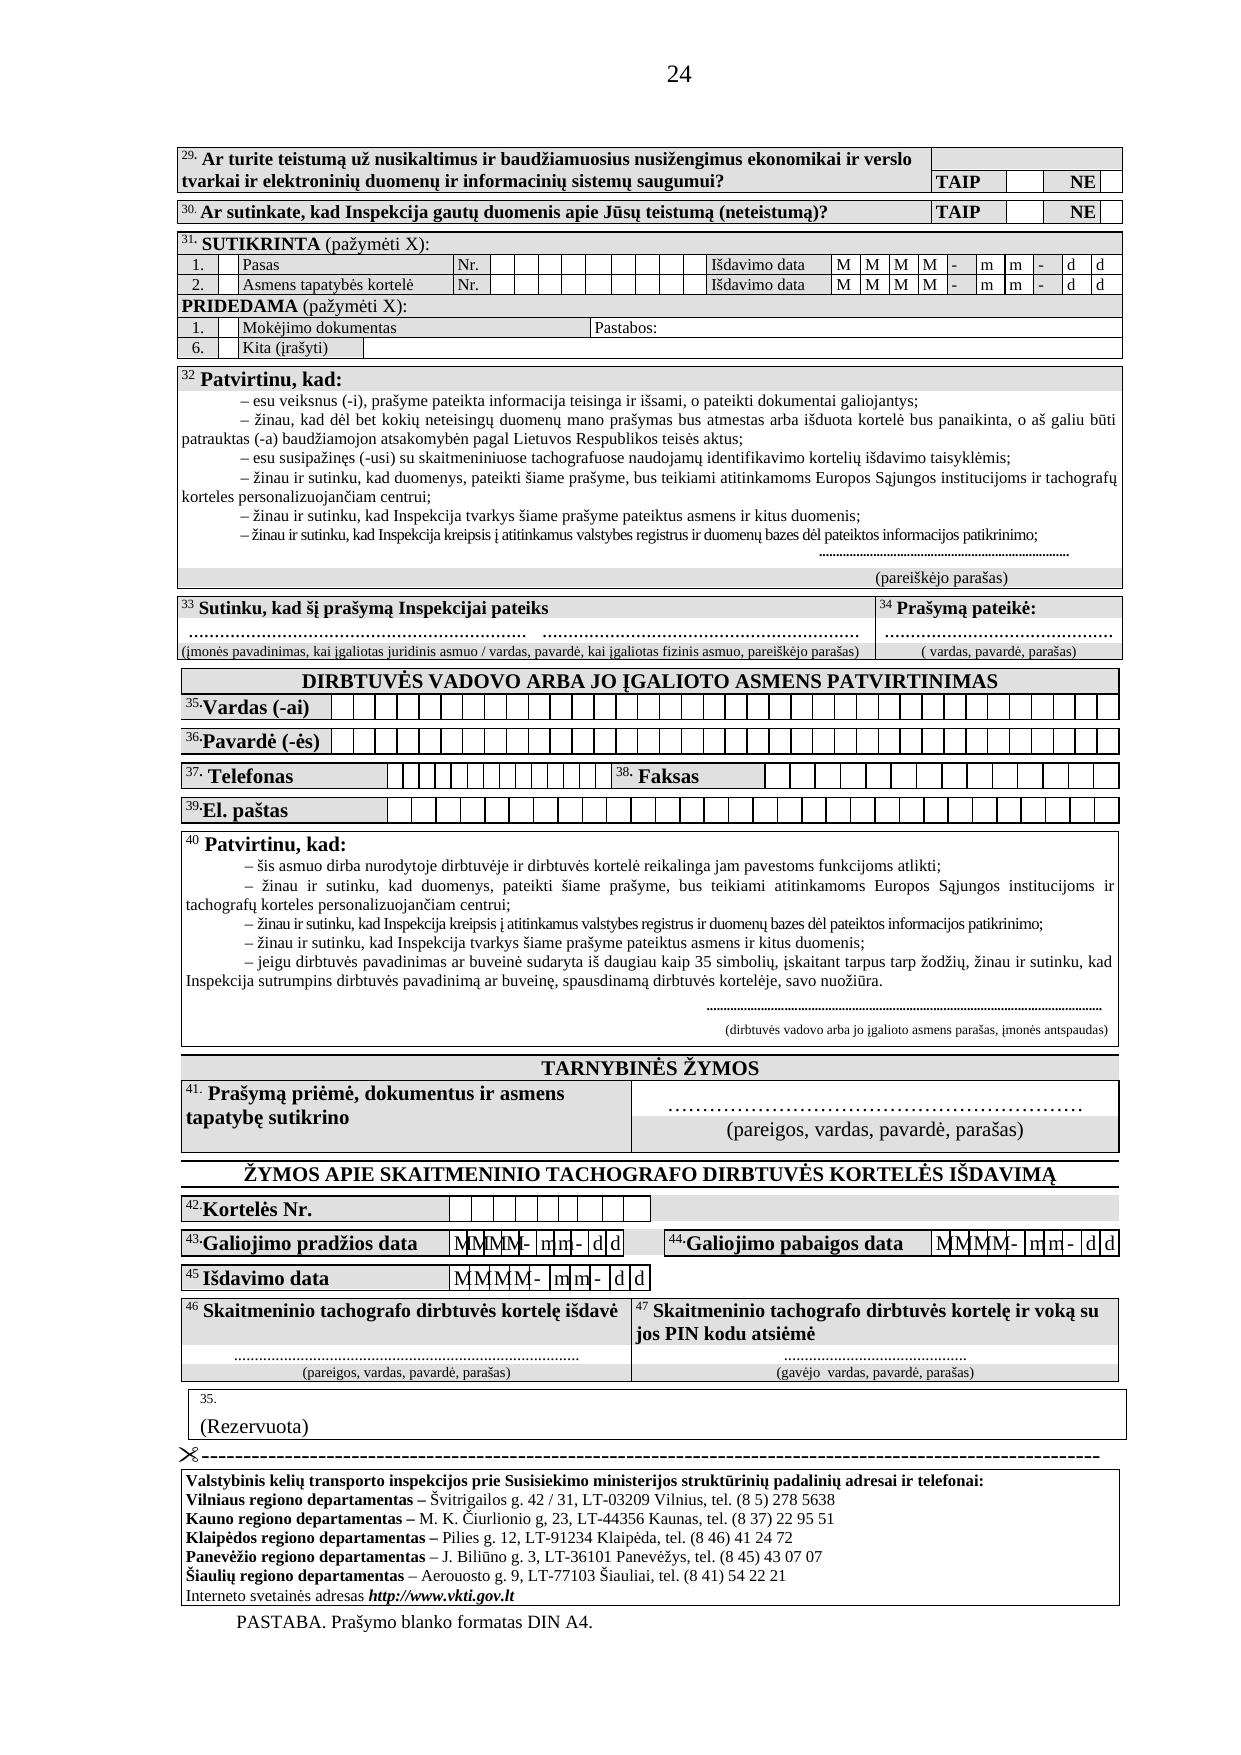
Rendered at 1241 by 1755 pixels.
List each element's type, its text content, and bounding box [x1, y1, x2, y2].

table_cell [562, 275, 585, 294]
table_header M [932, 1231, 949, 1255]
table_header M [490, 1266, 509, 1289]
table_cell [792, 695, 812, 719]
table_header m [1045, 1231, 1062, 1255]
table_header 29. Ar turite teistumą už nusikaltimus ir baudžiamuosius nusižengimus ekonomikai ir verslo tvarkai ir elektroninių duomenų ir informacinių sistemų saugumui? [178, 148, 931, 192]
table_header [867, 764, 890, 788]
table_cell Nr. [454, 255, 490, 274]
table_header M [951, 1231, 968, 1255]
table_header ŽYMOS APIE SKAITMENINIO TACHOGRAFO DIRBTUVĖS KORTELĖS IŠDAVIMĄ [181, 1162, 1119, 1186]
table_cell [704, 695, 724, 719]
table_header 40 Patvirtinu, kad: [182, 832, 1118, 856]
table_cell [1010, 695, 1031, 719]
table_header d [611, 1266, 629, 1289]
table_header [436, 764, 450, 788]
table_cell [491, 255, 514, 274]
table_header [442, 729, 462, 753]
table_cell (pareigos, vardas, pavardė, parašas) [632, 1116, 1118, 1152]
table_cell [813, 695, 834, 719]
table_cell [219, 338, 238, 357]
table_cell - [1034, 275, 1062, 294]
table_cell [1098, 695, 1118, 719]
table_header [1018, 764, 1042, 788]
table_cell [485, 695, 506, 719]
table_header - [520, 1231, 536, 1255]
table_cell ............................................ [876, 618, 1122, 642]
table_header - [530, 1266, 549, 1289]
table_cell ............................................ [632, 1345, 1118, 1364]
table_header [660, 729, 681, 753]
table_header [754, 798, 777, 822]
table_header 37. Telefonas [182, 764, 387, 788]
table_header M [470, 1266, 489, 1289]
table_cell TAIP [932, 171, 1006, 192]
table_cell [219, 255, 238, 274]
table_header [932, 148, 1122, 169]
table_header [835, 729, 856, 753]
table_header [485, 729, 506, 753]
table_cell 1. [178, 255, 218, 274]
table_cell – šis asmuo dirba nurodytoje dirbtuvėje ir dirbtuvės kortelė reikalinga jam pavestoms funkcijoms atlikti; – žinau ir sutinku, kad duomenys, pateikti šiame prašyme, bus teikiami atitinkamoms Europos Sąjungos institucijoms ir tachografų korteles personalizuojančiam centrui; – žinau ir sutinku, kad Inspekcija kreipsis į atitinkamus valstybes registrus ir duomenų bazes dėl pateiktos informacijos patikrinimo; – žinau ir sutinku, kad Inspekcija tvarkys šiame prašyme pateiktus asmens ir kitus duomenis; – jeigu dirbtuvės pavadinimas ar buveinė sudaryta iš daugiau kaip 35 simbolių, įskaitant tarpus tarp žodžių, žinau ir sutinku, kad Inspekcija sutrumpins dirbtuvės pavadinimą ar buveinę, spausdinamą dirbtuvės kortelėje, savo nuožiūra. ..................................................................................................................... (dirbtuvės vadovo arba jo įgalioto asmens parašas, įmonės antspaudas) [182, 856, 1118, 1046]
table_header 47 Skaitmeninio tachografo dirbtuvės kortelę ir voką su jos PIN kodu atsiėmė [632, 1299, 1118, 1345]
table_header [332, 729, 353, 753]
table_header [595, 729, 615, 753]
table_cell [988, 695, 1009, 719]
table_cell [967, 695, 987, 719]
table_cell ............................................................. [538, 618, 875, 642]
table_header [1022, 798, 1045, 822]
table_header [412, 798, 435, 822]
table_header [450, 1197, 471, 1221]
table_header [748, 729, 768, 753]
table_cell [219, 318, 238, 337]
table_header [988, 729, 1009, 753]
table_header [892, 764, 916, 788]
table_header [624, 1197, 650, 1221]
table_header [596, 764, 611, 788]
table_header [559, 1197, 577, 1221]
table_cell [638, 695, 659, 719]
table_cell d [1092, 275, 1122, 294]
table_header [917, 764, 941, 788]
table_header [973, 798, 996, 822]
table_header [816, 764, 840, 788]
table_header 39.El. paštas [182, 798, 387, 822]
table_header [559, 798, 582, 822]
table_cell Nr. [454, 275, 490, 294]
table_cell [562, 255, 585, 274]
table_header 38. Faksas [612, 764, 764, 788]
table_header M [450, 1231, 466, 1255]
table_header 42.Kortelės Nr. [182, 1197, 449, 1221]
table_header [452, 764, 467, 788]
table_header [437, 798, 460, 822]
table_header [900, 798, 923, 822]
table_header 30. Ar sutinkate, kad Inspekcija gautų duomenis apie Jūsų teistumą (neteistumą)? [178, 201, 931, 223]
table_cell Kita (įrašyti) [239, 338, 363, 357]
table_header [726, 729, 746, 753]
table_header [1101, 201, 1122, 223]
table_cell M [861, 275, 889, 294]
table_header [516, 764, 531, 788]
table_cell [463, 695, 484, 719]
table_header - [572, 1231, 588, 1255]
table_cell 1. [178, 318, 218, 337]
table_header [879, 729, 899, 753]
table_cell ( vardas, pavardė, parašas) [876, 643, 1122, 659]
table_header [682, 729, 703, 753]
table_header - [1007, 1231, 1024, 1255]
table_cell [354, 695, 374, 719]
table_header [792, 729, 812, 753]
table_header m [537, 1231, 553, 1255]
table_cell [1007, 171, 1043, 192]
table_cell - [1034, 255, 1062, 274]
table_header [388, 798, 411, 822]
table_header [617, 729, 637, 753]
table_header [766, 764, 789, 788]
table_header d [1082, 1231, 1099, 1255]
table_cell [1101, 171, 1122, 192]
table_cell M [890, 275, 918, 294]
table_cell [332, 695, 353, 719]
table_header [573, 729, 593, 753]
table_header [398, 729, 418, 753]
table_header - [591, 1266, 609, 1289]
table_cell [573, 695, 593, 719]
table_header [538, 1197, 558, 1221]
table_cell [1054, 695, 1074, 719]
table_cell M [919, 255, 947, 274]
table_cell Asmens tapatybės kortelė [239, 275, 453, 294]
table_header 31. SUTIKRINTA (pažymėti X): [178, 233, 1122, 254]
table_cell [491, 275, 514, 294]
table_header [651, 1195, 1119, 1221]
table_header [1007, 201, 1043, 223]
table_header M [988, 1231, 1006, 1255]
table_cell [539, 255, 561, 274]
table_header [681, 798, 703, 822]
table_header [420, 729, 440, 753]
table_header TAIP [932, 201, 1006, 223]
table_header [770, 729, 790, 753]
table_header [529, 729, 549, 753]
table_cell 2. [178, 275, 218, 294]
table_cell [901, 695, 921, 719]
table_cell 6. [178, 338, 218, 357]
table_header [1044, 764, 1068, 788]
table_header - [1063, 1231, 1081, 1255]
table_header [420, 764, 434, 788]
table_header [841, 764, 865, 788]
table_header NE [1044, 201, 1100, 223]
table_cell [539, 275, 561, 294]
table_header [945, 729, 965, 753]
text ------------------------------------------------------------------------------------------------------------ [177, 1440, 1181, 1469]
table_cell ................................................................. [178, 618, 538, 642]
table_cell [219, 275, 238, 294]
table_header [1069, 764, 1093, 788]
table_cell ................................................................................... [182, 1345, 631, 1364]
table_header [943, 764, 966, 788]
table_cell [945, 695, 965, 719]
table_cell [551, 695, 571, 719]
table_header d [589, 1231, 605, 1255]
table_cell [364, 338, 1122, 357]
table_header [901, 729, 921, 753]
table_cell M [832, 275, 860, 294]
table_header 32 Patvirtinu, kad: [178, 367, 1122, 391]
table_header [388, 764, 402, 788]
table_header [876, 798, 899, 822]
table_cell 41. Prašymą priėmė, dokumentus ir asmens tapatybę sutikrino [182, 1081, 631, 1152]
table_cell m [1006, 275, 1033, 294]
table_cell M [919, 275, 947, 294]
table_header [500, 764, 515, 788]
table_cell [586, 255, 611, 274]
table_cell [636, 275, 659, 294]
table_cell [420, 695, 440, 719]
table_header [1076, 729, 1096, 753]
table_header 46 Skaitmeninio tachografo dirbtuvės kortelę išdavė [182, 1299, 631, 1345]
table_cell M [890, 255, 918, 274]
table_cell [529, 695, 549, 719]
table_header M [468, 1231, 483, 1255]
table_header [729, 798, 752, 822]
table_header [1010, 729, 1031, 753]
table_header [463, 729, 484, 753]
table_cell [684, 275, 706, 294]
table_header [583, 798, 606, 822]
table_header [461, 798, 484, 822]
table_header [632, 798, 655, 822]
table_header [603, 1197, 623, 1221]
table_header [993, 764, 1017, 788]
table_header [791, 764, 814, 788]
table_cell Išdavimo data [707, 255, 831, 274]
table_header [827, 798, 850, 822]
text PASTABA. Prašymo blanko formatas DIN A4. [177, 1611, 1181, 1632]
table_header [507, 729, 528, 753]
table_header [472, 1197, 493, 1221]
table_cell - [948, 275, 976, 294]
table_cell [586, 275, 611, 294]
table_cell [660, 695, 681, 719]
table_cell - [948, 255, 976, 274]
table_header [624, 1229, 664, 1255]
table_cell [770, 695, 790, 719]
table_header d [631, 1266, 649, 1289]
table_header [510, 798, 533, 822]
table_header [925, 798, 947, 822]
table_header [778, 798, 801, 822]
table_header [484, 764, 499, 788]
table_cell m [977, 255, 1004, 274]
table_cell [636, 255, 659, 274]
table_cell [684, 255, 706, 274]
table_cell – esu veiksnus (-i), prašyme pateikta informacija teisinga ir išsami, o pateikti dokumentai galiojantys; – žinau, kad dėl bet kokių neteisingų duomenų mano prašymas bus atmestas arba išduota kortelė bus panaikinta, o aš galiu būti patrauktas (-a) baudžiamojon atsakomybėn pagal Lietuvos Respublikos teisės aktus; – esu susipažinęs (-usi) su skaitmeniniuose tachografuose naudojamų identifikavimo kortelių išdavimo taisyklėmis; – žinau ir sutinku, kad duomenys, pateikti šiame prašyme, bus teikiami atitinkamoms Europos Sąjungos institucijoms ir tachografų korteles personalizuojančiam centrui; – žinau ir sutinku, kad Inspekcija tvarkys šiame prašyme pateiktus asmens ir kitus duomenis; – žinau ir sutinku, kad Inspekcija kreipsis į atitinkamus valstybes registrus ir duomenų bazes dėl pateiktos informacijos patikrinimo; .......................................................................... [178, 391, 1122, 568]
table_cell [442, 695, 462, 719]
table_header 36.Pavardė (-ės) [181, 729, 331, 753]
table_header d [1101, 1231, 1118, 1255]
table_header [949, 798, 972, 822]
table_cell …………………………………………………… [632, 1081, 1118, 1116]
table_cell [923, 695, 943, 719]
table_cell [612, 275, 635, 294]
table_header [923, 729, 943, 753]
table_cell Mokėjimo dokumentas [239, 318, 590, 337]
table_cell [748, 695, 768, 719]
table_cell m [977, 275, 1004, 294]
table_header [1071, 798, 1094, 822]
table_header M [450, 1266, 469, 1289]
table_header [998, 798, 1020, 822]
table_cell (gavėjo vardas, pavardė, parašas) [632, 1364, 1118, 1381]
table_header [532, 764, 547, 788]
table_cell 35.Vardas (-ai) [181, 695, 331, 719]
table_cell d [1092, 255, 1122, 274]
table_header [968, 764, 992, 788]
table_cell [857, 695, 878, 719]
table_cell Pasas [239, 255, 453, 274]
table_cell [660, 255, 683, 274]
table_cell (įmonės pavadinimas, kai įgaliotas juridinis asmuo / vardas, pavardė, kai įgaliotas fizinis asmuo, pareiškėjo parašas) [178, 643, 875, 659]
table_header Valstybinis kelių transporto inspekcijos prie Susisiekimo ministerijos struktūrinių padalinių adresai ir telefonai: Vilniaus regiono departamentas – Švitrigailos g. 42 / 31, LT-03209 Vilnius, tel. (8 5) 278 5638 Kauno regiono departamentas – M. K. Čiurlionio g, 23, LT-44356 Kaunas, tel. (8 37) 22 95 51 Klaipėdos regiono departamentas – Pilies g. 12, LT-91234 Klaipėda, tel. (8 46) 41 24 72 Panevėžio regiono departamentas – J. Biliūno g. 3, LT-36101 Panevėžys, tel. (8 45) 43 07 07 Šiaulių regiono departamentas – Aerouosto g. 9, LT-77103 Šiauliai, tel. (8 41) 54 22 21 Interneto svetainės adresas http://www.vkti.gov.lt [182, 1470, 1119, 1604]
table_header [468, 764, 483, 788]
table_header [376, 729, 396, 753]
table_cell M [832, 255, 860, 274]
table_cell d [1063, 255, 1091, 274]
table_cell [595, 695, 615, 719]
table_header [404, 764, 418, 788]
table_header [1054, 729, 1074, 753]
table_cell [617, 695, 637, 719]
table_cell (pareiškėjo parašas) [178, 568, 1122, 587]
table_cell Išdavimo data [707, 275, 831, 294]
table_header [705, 798, 728, 822]
table_header 35. (Rezervuota) [189, 1390, 1126, 1439]
table_header [578, 1197, 602, 1221]
table_header [704, 729, 724, 753]
table_cell M [861, 255, 889, 274]
table_header [803, 798, 825, 822]
table_header [564, 764, 579, 788]
table_header d [607, 1231, 623, 1255]
table_header [1095, 798, 1118, 822]
table_header M [485, 1231, 501, 1255]
table_cell NE [1044, 171, 1100, 192]
table_header [494, 1197, 515, 1221]
table_header [548, 764, 563, 788]
table_cell [1076, 695, 1096, 719]
table_header M [970, 1231, 987, 1255]
table_cell [507, 695, 528, 719]
table_header [516, 1197, 537, 1221]
table_cell PRIDEDAMA (pažymėti X): [178, 295, 1122, 317]
table_header m [551, 1266, 569, 1289]
table_header 44.Galiojimo pabaigos data [665, 1231, 931, 1255]
table_cell [660, 275, 683, 294]
table_header [354, 729, 374, 753]
table_cell [726, 695, 746, 719]
table_header DIRBTUVĖS VADOVO ARBA JO ĮGALIOTO ASMENS PATVIRTINIMAS [182, 669, 1118, 693]
table_header M [510, 1266, 529, 1289]
table_header m [1026, 1231, 1043, 1255]
table_cell Pastabos: [591, 318, 1122, 337]
table_cell [515, 275, 538, 294]
table_header [1032, 729, 1053, 753]
table_header [534, 798, 557, 822]
table_header [967, 729, 987, 753]
table_header [486, 798, 508, 822]
table_header [551, 729, 571, 753]
table_cell [612, 255, 635, 274]
table_header [580, 764, 595, 788]
table_cell m [1006, 255, 1033, 274]
table_header 43.Galiojimo pradžios data [182, 1231, 449, 1255]
table_header 34 Prašymą pateikė: [876, 597, 1122, 618]
table_cell [398, 695, 418, 719]
table_cell [879, 695, 899, 719]
table_cell d [1063, 275, 1091, 294]
table_header [851, 798, 874, 822]
table_header [656, 798, 679, 822]
table_header [638, 729, 659, 753]
table_cell [1032, 695, 1053, 719]
table_header 33 Sutinku, kad šį prašymą Inspekcijai pateiks [178, 597, 875, 618]
table_header [813, 729, 834, 753]
table_header m [555, 1231, 570, 1255]
table_header [1046, 798, 1069, 822]
table_cell [376, 695, 396, 719]
table_header [857, 729, 878, 753]
table_header [607, 798, 630, 822]
table_header [1098, 729, 1118, 753]
table_header M [502, 1231, 518, 1255]
table_header [1094, 764, 1118, 788]
table_cell [682, 695, 703, 719]
table_header TARNYBINĖS ŽYMOS [181, 1056, 1119, 1080]
table_cell [835, 695, 856, 719]
table_header 45 Išdavimo data [182, 1266, 449, 1289]
table_header m [571, 1266, 589, 1289]
table_cell [515, 255, 538, 274]
table_cell (pareigos, vardas, pavardė, parašas) [182, 1364, 631, 1381]
